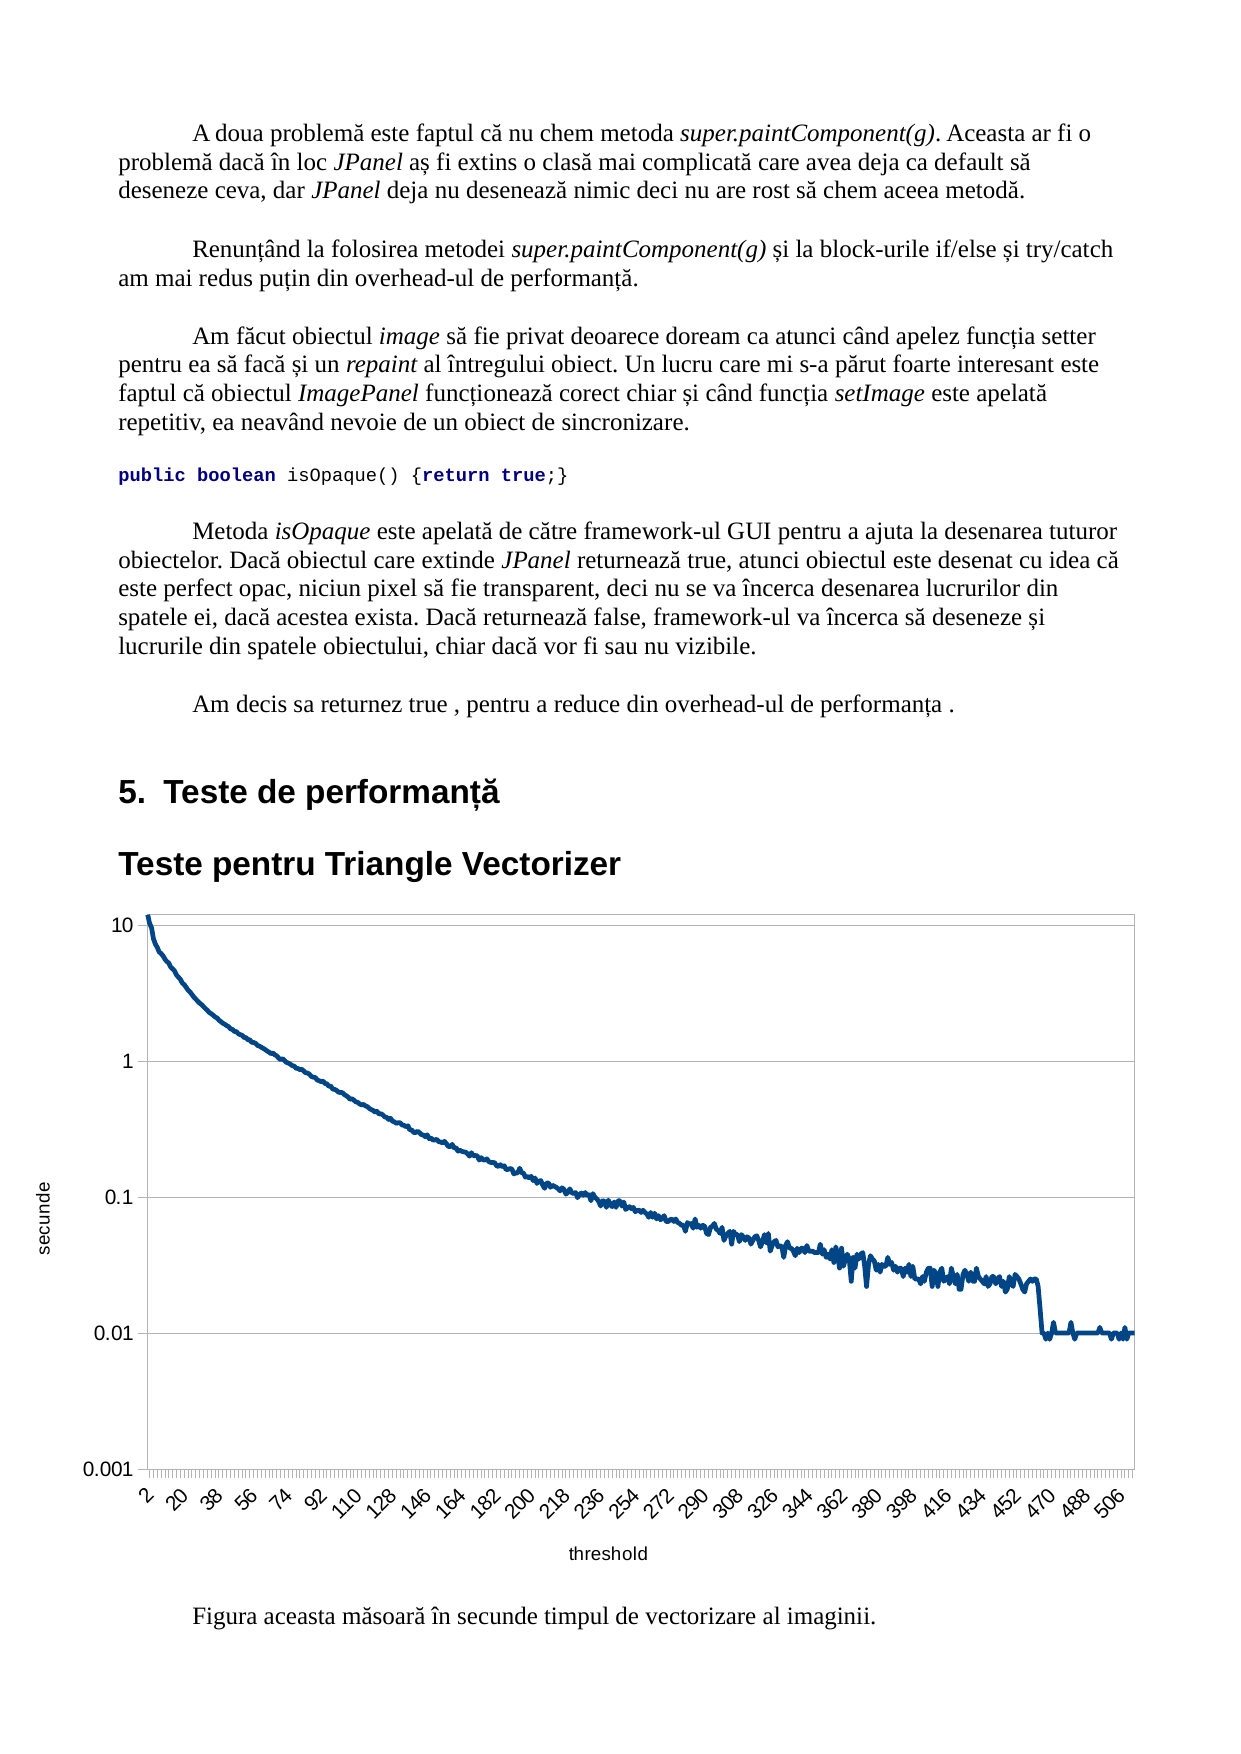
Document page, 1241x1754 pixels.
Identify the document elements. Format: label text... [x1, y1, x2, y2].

text Metoda isOpaque este apelată de către framework-ul GUI pentru a ajuta la desenarea tuturor obiectelor. Dacă obiectul care extinde JPanel returnează true, atunci obiectul este desenat cu idea că este perfect opac, niciun pixel să fie transparent, deci nu se va încerca desenarea lucrurilor din spatele ei, dacă acestea exista. Dacă returnează false, framework-ul va încerca să deseneze și lucrurile din spatele obiectului, chiar dacă vor fi sau nu vizibile. [118, 516, 1122, 660]
subtitle Teste pentru Triangle Vectorizer [118, 844, 1122, 883]
subtitle Teste de performanță [118, 772, 1122, 811]
text Renunțând la folosirea metodei super.paintComponent(g) și la block-urile if/else și try/catch am mai redus puțin din overhead-ul de performanță. [118, 234, 1122, 291]
text public boolean isOpaque() {return true;} [118, 465, 1122, 487]
text Figura aceasta măsoară în secunde timpul de vectorizare al imaginii. [118, 1596, 1122, 1630]
text Am decis sa returnez true , pentru a reduce din overhead-ul de performanța . [118, 689, 1122, 718]
text Am făcut obiectul image să fie privat deoarece doream ca atunci când apelez funcția setter pentru ea să facă și un repaint al întregului obiect. Un lucru care mi s-a părut foarte interesant este faptul că obiectul ImagePanel funcționează corect chiar și când funcția setImage este apelată repetitiv, ea neavând nevoie de un obiect de sincronizare. [118, 321, 1122, 436]
text [118, 895, 1122, 899]
text A doua problemă este faptul că nu chem metoda super.paintComponent(g). Aceasta ar fi o problemă dacă în loc JPanel aș fi extins o clasă mai complicată care avea deja ca default să deseneze ceva, dar JPanel deja nu desenează nimic deci nu are rost să chem aceea metodă. [118, 118, 1122, 204]
